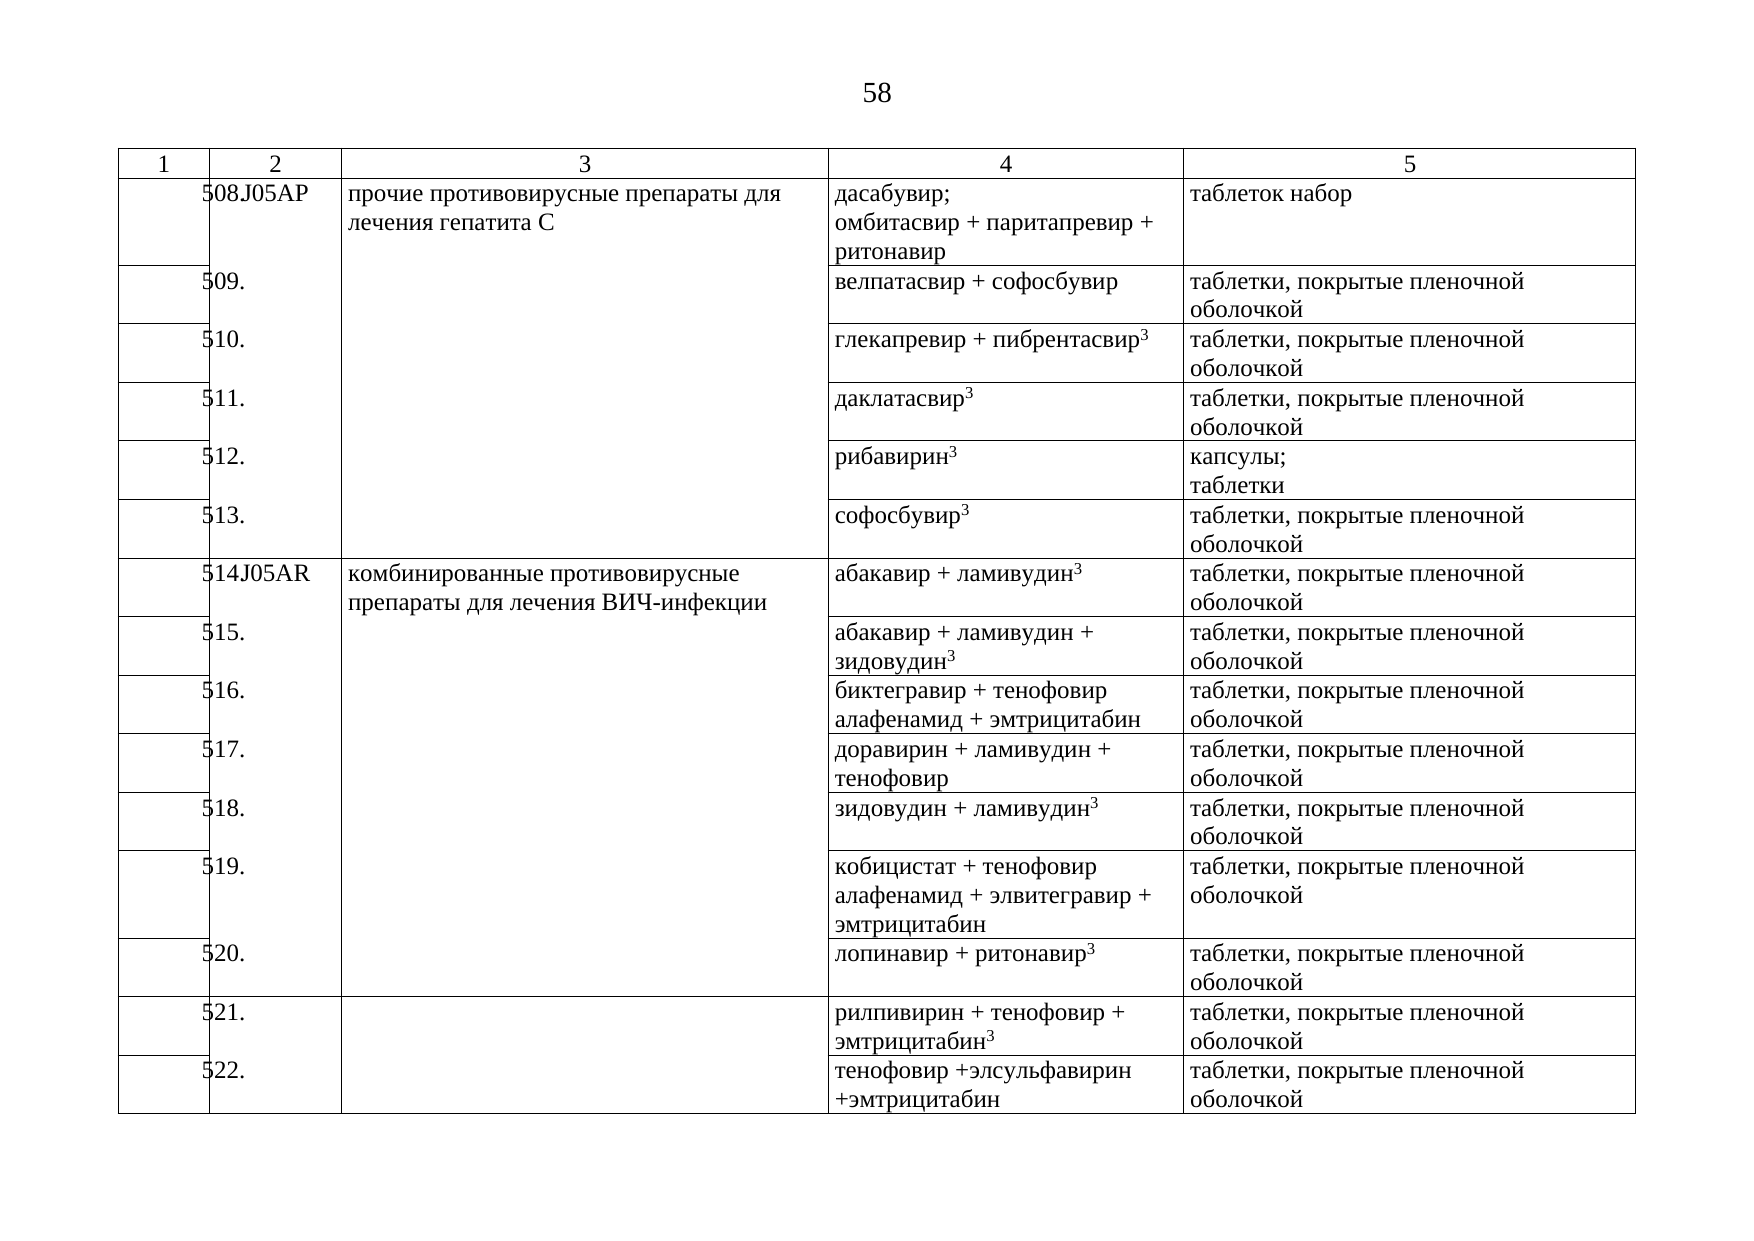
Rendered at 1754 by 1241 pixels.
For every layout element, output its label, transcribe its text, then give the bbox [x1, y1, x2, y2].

table_cell глекапревир + пибрентасвир3 [829, 324, 1183, 382]
table_cell [342, 792, 828, 850]
table_cell таблетки, покрытые пленочной оболочкой [1184, 676, 1635, 733]
table_cell таблетки, покрытые пленочной оболочкой [1184, 734, 1635, 792]
table_cell [210, 675, 341, 733]
table_cell доравирин + ламивудин + тенофовир [829, 734, 1183, 792]
table_cell кобицистат + тенофовир алафенамид + элвитегравир + эмтрицитабин [829, 851, 1183, 937]
table_cell [342, 1055, 828, 1113]
table_cell [342, 938, 828, 996]
table_cell тенофовир +элсульфавирин +эмтрицитабин [829, 1056, 1183, 1113]
table_cell [210, 1055, 341, 1113]
table_cell таблетки, покрытые пленочной оболочкой [1184, 383, 1635, 440]
table_cell [342, 850, 828, 937]
table_cell [119, 793, 209, 850]
table_cell рибавирин3 [829, 441, 1183, 499]
table_cell рилпивирин + тенофовир + эмтрицитабин3 [829, 997, 1183, 1054]
table_cell таблетки, покрытые пленочной оболочкой [1184, 559, 1635, 616]
table_cell [210, 616, 341, 674]
table_cell комбинированные противовирусные препараты для лечения ВИЧ-инфекции [342, 559, 828, 616]
table_cell [119, 266, 209, 323]
table_cell J05AР [210, 179, 341, 557]
table_cell абакавир + ламивудин3 [829, 559, 1183, 616]
table_cell [119, 939, 209, 996]
table_cell [342, 997, 828, 1054]
table_cell велпатасвир + софосбувир [829, 266, 1183, 323]
table_cell таблетки, покрытые пленочной оболочкой [1184, 617, 1635, 674]
table_cell дасабувир; омбитасвир + паритапревир + ритонавир [829, 179, 1183, 265]
table_cell таблетки, покрытые пленочной оболочкой [1184, 266, 1635, 323]
table_cell [119, 734, 209, 792]
table_cell таблетки, покрытые пленочной оболочкой [1184, 1056, 1635, 1113]
table_cell [342, 733, 828, 792]
table_cell абакавир + ламивудин + зидовудин3 [829, 617, 1183, 674]
table_cell [342, 616, 828, 674]
table_cell [119, 559, 209, 616]
table_cell софосбувир3 [829, 500, 1183, 557]
table_cell [119, 1056, 209, 1113]
table_cell [210, 792, 341, 850]
table_cell зидовудин + ламивудин3 [829, 793, 1183, 850]
table_cell прочие противовирусные препараты для лечения гепатита С [342, 179, 828, 557]
table_cell таблетки, покрытые пленочной оболочкой [1184, 500, 1635, 557]
table_header 5 [1184, 149, 1635, 177]
table_cell таблетки, покрытые пленочной оболочкой [1184, 793, 1635, 850]
table_header 3 [342, 149, 828, 177]
table_cell даклатасвир3 [829, 383, 1183, 440]
table_cell [119, 500, 209, 557]
table_cell [119, 383, 209, 440]
table_cell [119, 441, 209, 499]
table_cell [119, 851, 209, 937]
table_cell таблетки, покрытые пленочной оболочкой [1184, 939, 1635, 996]
table_header 4 [829, 149, 1183, 177]
table_cell капсулы; таблетки [1184, 441, 1635, 499]
table_cell [119, 617, 209, 674]
table_cell [210, 733, 341, 792]
table_cell [210, 997, 341, 1054]
table_cell биктегравир + тенофовир алафенамид + эмтрицитабин [829, 676, 1183, 733]
table_header 1 [119, 149, 209, 177]
table_cell [119, 676, 209, 733]
table_cell [119, 179, 209, 265]
table_cell таблетки, покрытые пленочной оболочкой [1184, 851, 1635, 937]
table_cell таблеток набор [1184, 179, 1635, 265]
table_cell [119, 997, 209, 1054]
table_cell J05AR [210, 559, 341, 616]
table_cell [210, 938, 341, 996]
table_cell [210, 850, 341, 937]
table_cell [342, 675, 828, 733]
table_header 2 [210, 149, 341, 177]
table_cell [119, 324, 209, 382]
table_cell таблетки, покрытые пленочной оболочкой [1184, 997, 1635, 1054]
table_cell лопинавир + ритонавир3 [829, 939, 1183, 996]
table_cell таблетки, покрытые пленочной оболочкой [1184, 324, 1635, 382]
